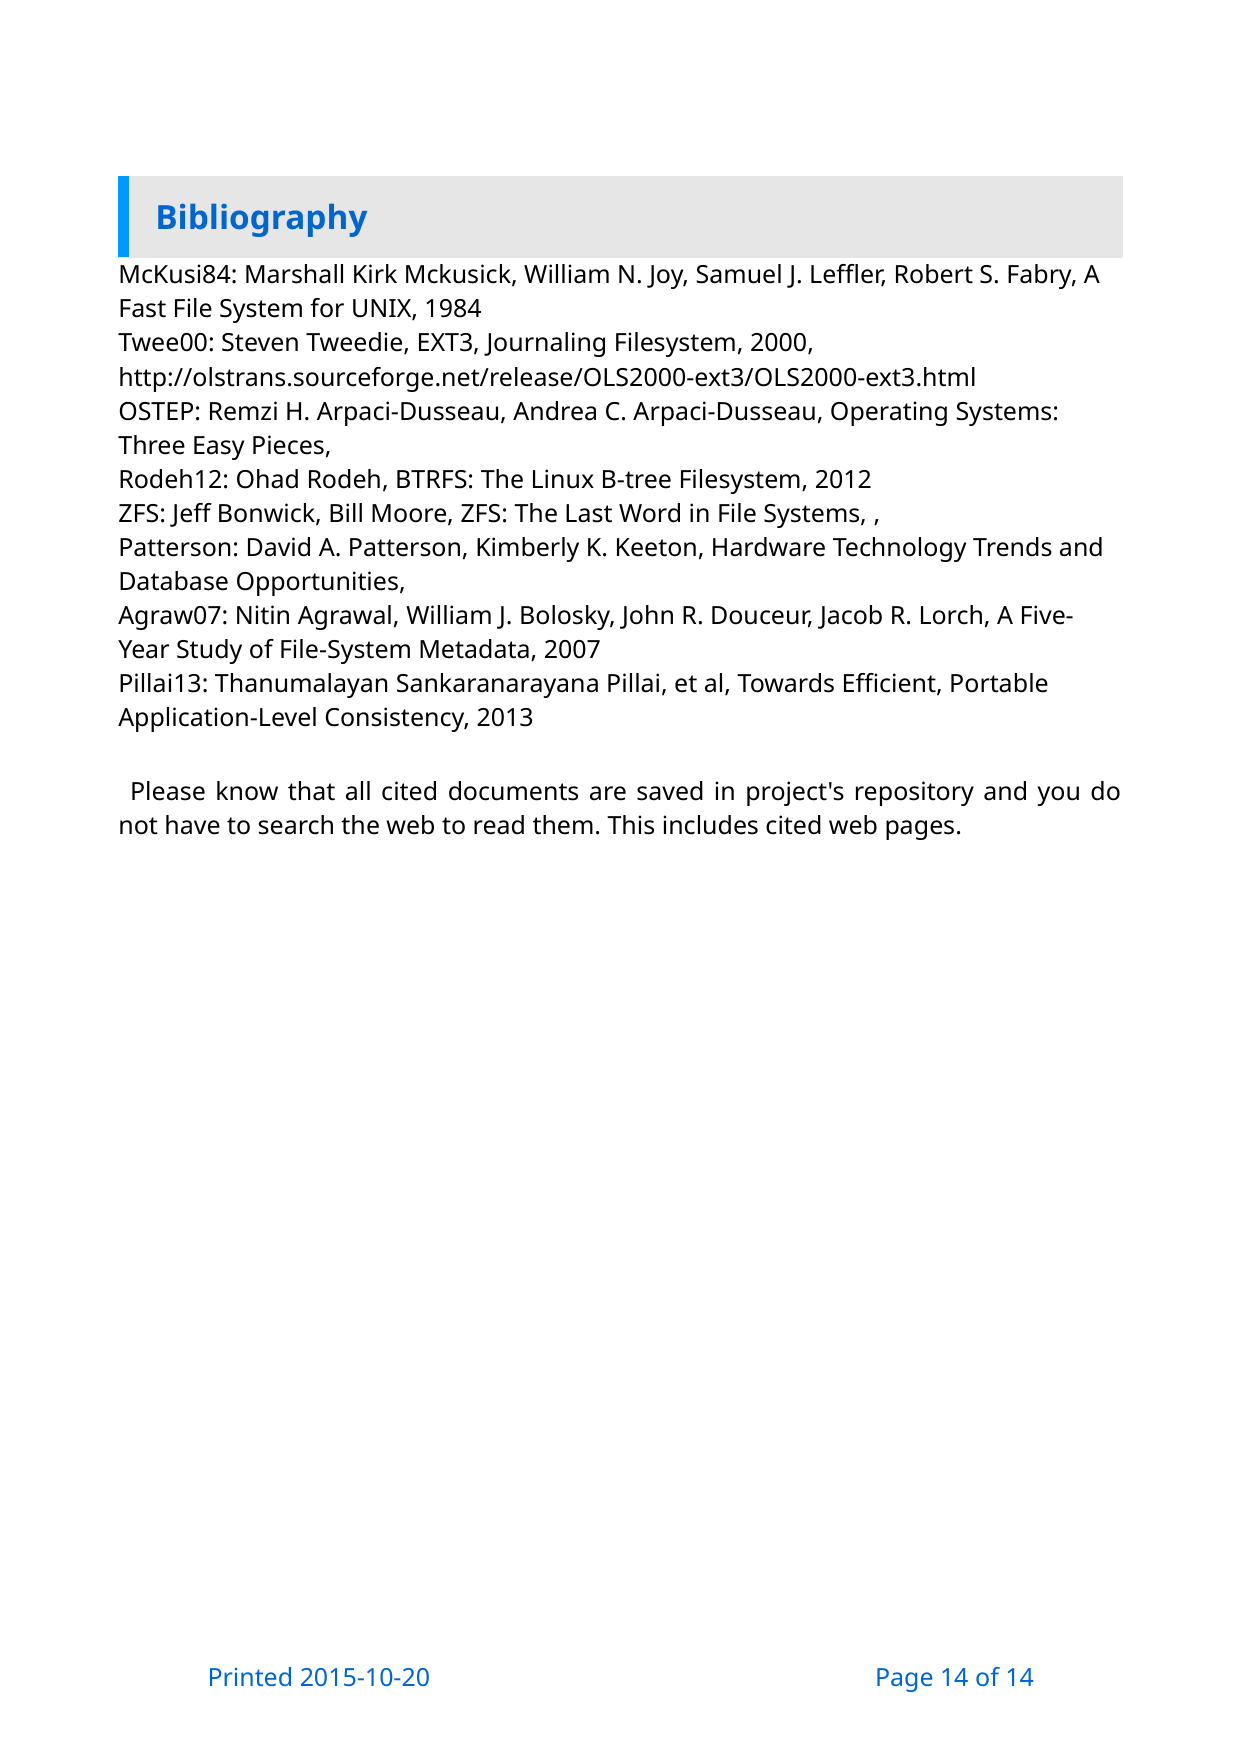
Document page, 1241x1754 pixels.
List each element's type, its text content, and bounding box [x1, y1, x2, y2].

text Pillai13: Thanumalayan Sankaranarayana Pillai, et al, Towards Efficient, Portable Application-Level Consistency, 2013 [118, 666, 1122, 734]
text OSTEP: Remzi H. Arpaci-Dusseau, Andrea C. Arpaci-Dusseau, Operating Systems: Three Easy Pieces, [118, 393, 1122, 461]
text McKusi84: Marshall Kirk Mckusick, William N. Joy, Samuel J. Leffler, Robert S. Fabry, A Fast File System for UNIX, 1984 [118, 258, 1122, 325]
subtitle Bibliography [129, 177, 1122, 257]
text Patterson: David A. Patterson, Kimberly K. Keeton, Hardware Technology Trends and Database Opportunities, [118, 529, 1122, 598]
text Agraw07: Nitin Agrawal, William J. Bolosky, John R. Douceur, Jacob R. Lorch, A Five-Year Study of File-System Metadata, 2007 [118, 598, 1122, 666]
text Please know that all cited documents are saved in project's repository and you do not have to search the web to read them. This includes cited web pages. [118, 774, 1122, 842]
text Rodeh12: Ohad Rodeh, BTRFS: The Linux B-tree Filesystem, 2012 [118, 461, 1122, 495]
text ZFS: Jeff Bonwick, Bill Moore, ZFS: The Last Word in File Systems, , [118, 495, 1122, 529]
text Twee00: Steven Tweedie, EXT3, Journaling Filesystem, 2000, http://olstrans.sourceforge.net/release/OLS2000-ext3/OLS2000-ext3.html [118, 325, 1122, 393]
